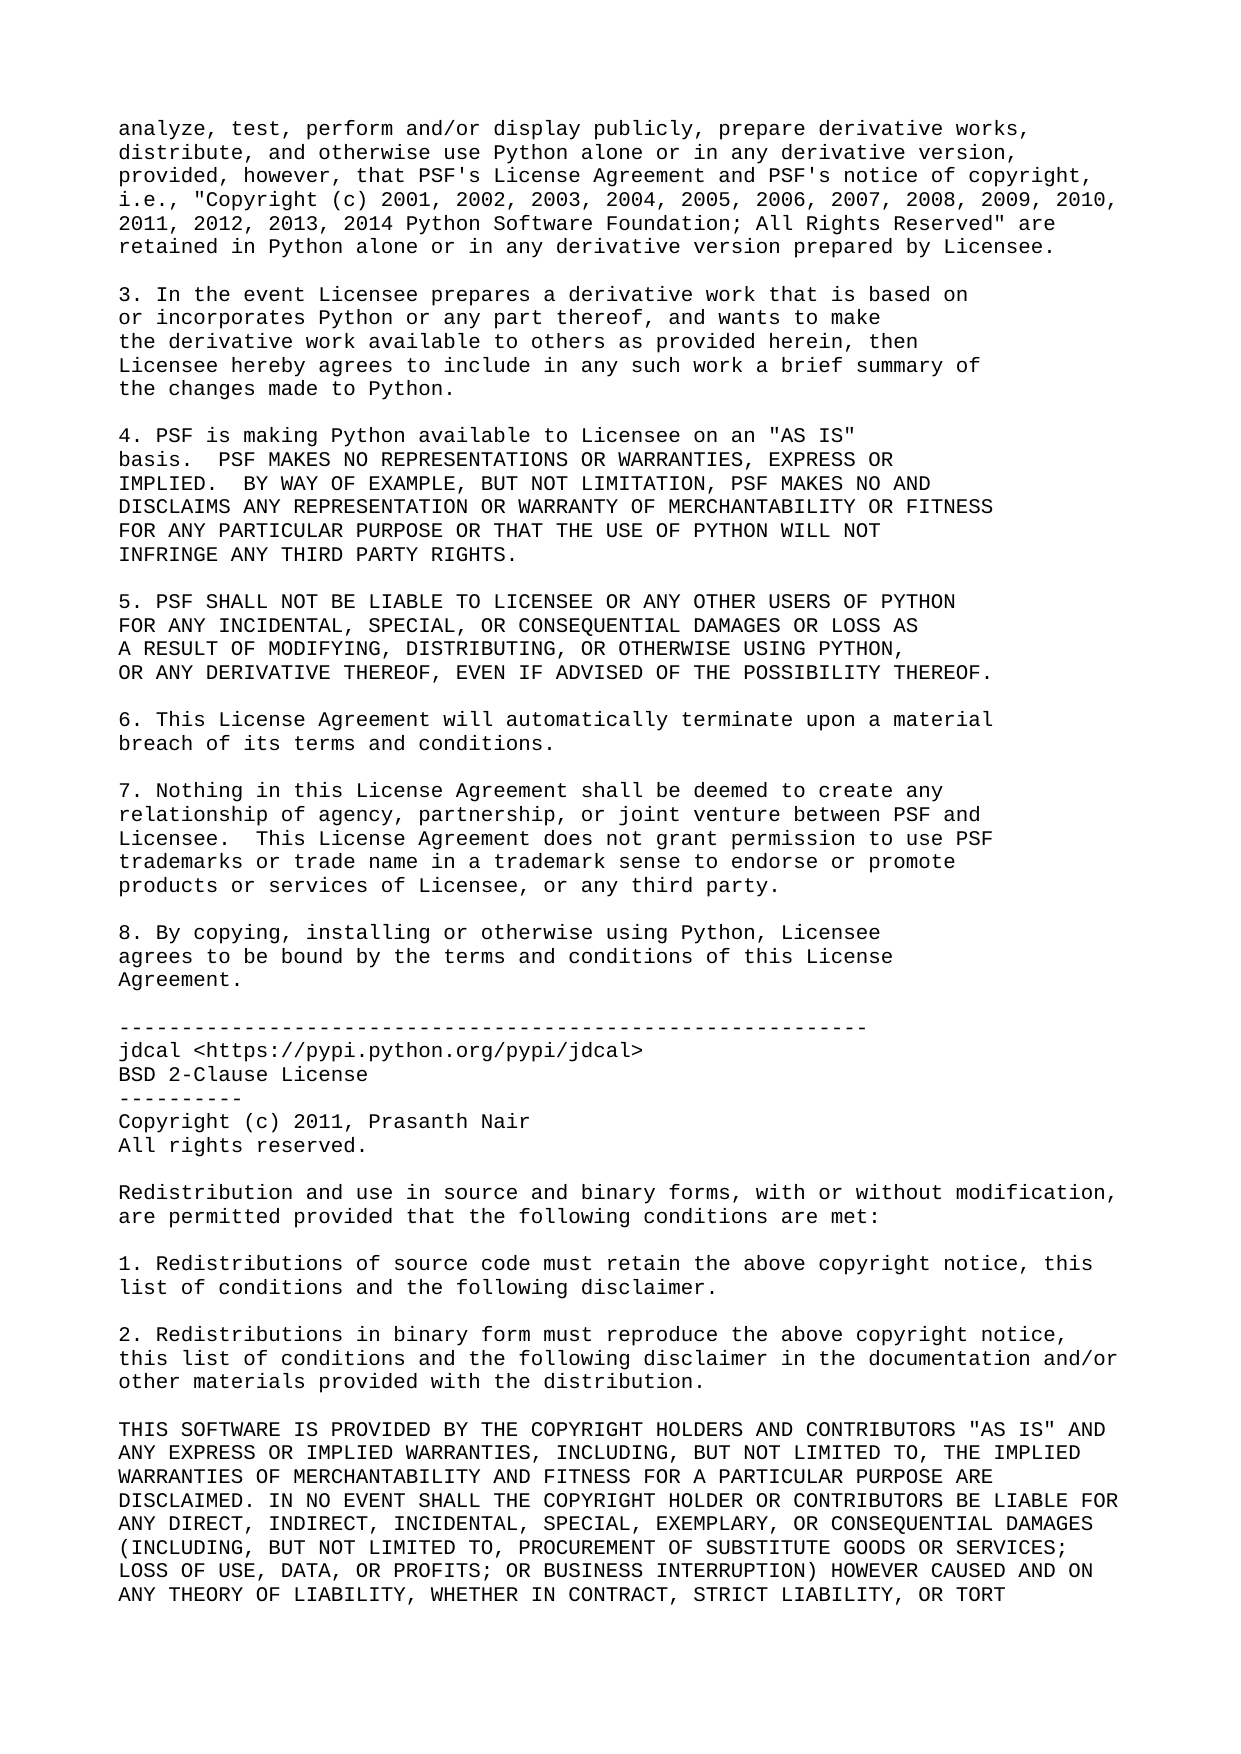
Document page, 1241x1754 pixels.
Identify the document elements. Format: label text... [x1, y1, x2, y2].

text Redistribution and use in source and binary forms, with or without modification, are permitted provided that the following conditions are met: [118, 1182, 1122, 1229]
text OR ANY DERIVATIVE THEREOF, EVEN IF ADVISED OF THE POSSIBILITY THEREOF. [118, 662, 1122, 686]
text retained in Python alone or in any derivative version prepared by Licensee. [118, 236, 1122, 260]
text ---------- [118, 1088, 1122, 1111]
text FOR ANY PARTICULAR PURPOSE OR THAT THE USE OF PYTHON WILL NOT [118, 520, 1122, 544]
text Licensee hereby agrees to include in any such work a brief summary of [118, 354, 1122, 378]
text 2011, 2012, 2013, 2014 Python Software Foundation; All Rights Reserved" are [118, 213, 1122, 236]
text breach of its terms and conditions. [118, 733, 1122, 757]
text ------------------------------------------------------------ [118, 1017, 1122, 1040]
text IMPLIED. BY WAY OF EXAMPLE, BUT NOT LIMITATION, PSF MAKES NO AND [118, 473, 1122, 496]
text distribute, and otherwise use Python alone or in any derivative version, [118, 142, 1122, 165]
text 6. This License Agreement will automatically terminate upon a material [118, 709, 1122, 733]
text DISCLAIMS ANY REPRESENTATION OR WARRANTY OF MERCHANTABILITY OR FITNESS [118, 496, 1122, 520]
text 8. By copying, installing or otherwise using Python, Licensee [118, 922, 1122, 946]
text jdcal <https://pypi.python.org/pypi/jdcal> [118, 1040, 1122, 1064]
text basis. PSF MAKES NO REPRESENTATIONS OR WARRANTIES, EXPRESS OR [118, 449, 1122, 473]
text analyze, test, perform and/or display publicly, prepare derivative works, [118, 118, 1122, 142]
text Agreement. [118, 969, 1122, 993]
text THIS SOFTWARE IS PROVIDED BY THE COPYRIGHT HOLDERS AND CONTRIBUTORS "AS IS" AND ANY EXPRESS OR IMPLIED WARRANTIES, INCLUDING, BUT NOT LIMITED TO, THE IMPLIED WARRANTIES OF MERCHANTABILITY AND FITNESS FOR A PARTICULAR PURPOSE ARE DISCLAIMED. IN NO EVENT SHALL THE COPYRIGHT HOLDER OR CONTRIBUTORS BE LIABLE FOR ANY DIRECT, INDIRECT, INCIDENTAL, SPECIAL, EXEMPLARY, OR CONSEQUENTIAL DAMAGES (INCLUDING, BUT NOT LIMITED TO, PROCUREMENT OF SUBSTITUTE GOODS OR SERVICES; LOSS OF USE, DATA, OR PROFITS; OR BUSINESS INTERRUPTION) HOWEVER CAUSED AND ON ANY THEORY OF LIABILITY, WHETHER IN CONTRACT, STRICT LIABILITY, OR TORT [118, 1419, 1122, 1608]
text agrees to be bound by the terms and conditions of this License [118, 946, 1122, 969]
text INFRINGE ANY THIRD PARTY RIGHTS. [118, 544, 1122, 567]
text All rights reserved. [118, 1135, 1122, 1158]
text 5. PSF SHALL NOT BE LIABLE TO LICENSEE OR ANY OTHER USERS OF PYTHON [118, 591, 1122, 615]
text the derivative work available to others as provided herein, then [118, 331, 1122, 354]
text the changes made to Python. [118, 378, 1122, 402]
text FOR ANY INCIDENTAL, SPECIAL, OR CONSEQUENTIAL DAMAGES OR LOSS AS [118, 615, 1122, 638]
text 2. Redistributions in binary form must reproduce the above copyright notice, this list of conditions and the following disclaimer in the documentation and/or other materials provided with the distribution. [118, 1324, 1122, 1395]
text 4. PSF is making Python available to Licensee on an "AS IS" [118, 426, 1122, 449]
text i.e., "Copyright (c) 2001, 2002, 2003, 2004, 2005, 2006, 2007, 2008, 2009, 2010, [118, 189, 1122, 213]
text relationship of agency, partnership, or joint venture between PSF and [118, 804, 1122, 827]
text 7. Nothing in this License Agreement shall be deemed to create any [118, 780, 1122, 804]
text Licensee. This License Agreement does not grant permission to use PSF [118, 827, 1122, 851]
text 3. In the event Licensee prepares a derivative work that is based on [118, 284, 1122, 307]
text 1. Redistributions of source code must retain the above copyright notice, this list of conditions and the following disclaimer. [118, 1253, 1122, 1300]
text trademarks or trade name in a trademark sense to endorse or promote [118, 851, 1122, 875]
text Copyright (c) 2011, Prasanth Nair [118, 1111, 1122, 1135]
text BSD 2-Clause License [118, 1064, 1122, 1088]
text or incorporates Python or any part thereof, and wants to make [118, 307, 1122, 331]
text provided, however, that PSF's License Agreement and PSF's notice of copyright, [118, 165, 1122, 189]
text A RESULT OF MODIFYING, DISTRIBUTING, OR OTHERWISE USING PYTHON, [118, 638, 1122, 662]
text products or services of Licensee, or any third party. [118, 875, 1122, 898]
